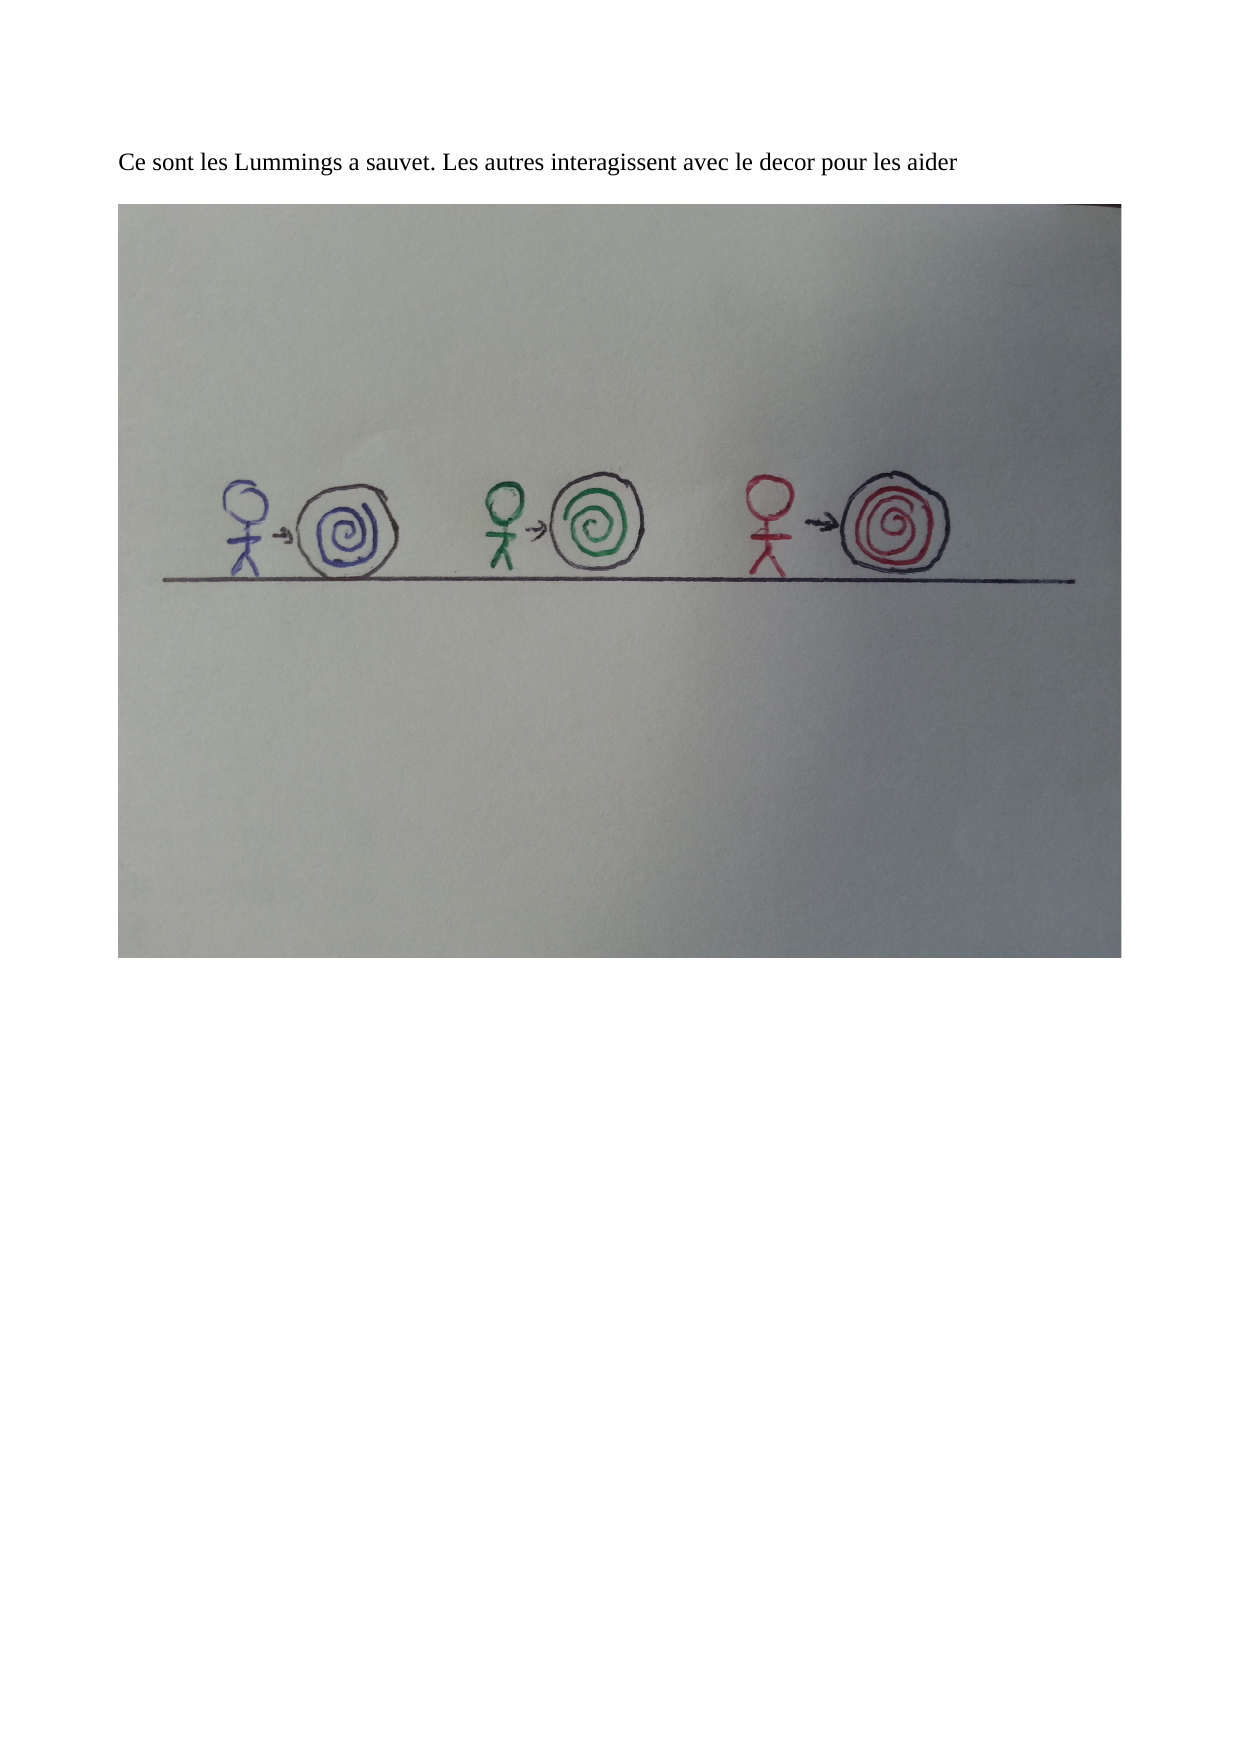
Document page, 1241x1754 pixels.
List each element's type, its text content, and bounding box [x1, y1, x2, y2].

picture [118, 204, 1122, 958]
text Ce sont les Lummings a sauvet. Les autres interagissent avec le decor pour les aider [118, 147, 1122, 176]
